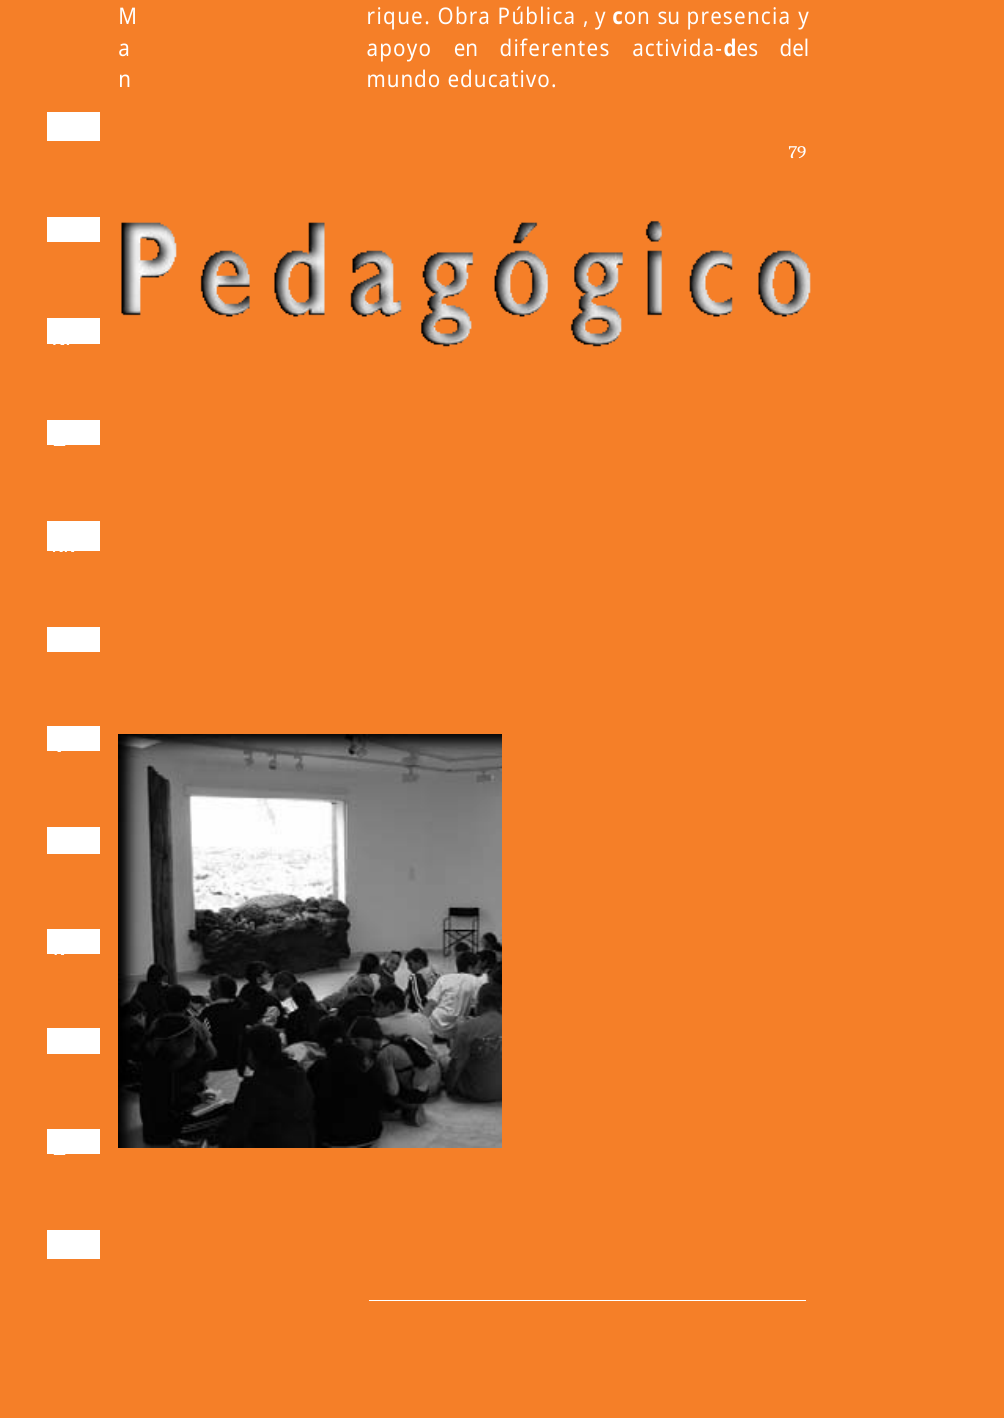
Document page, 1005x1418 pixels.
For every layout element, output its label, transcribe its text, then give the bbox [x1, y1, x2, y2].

text P [57, 1042, 66, 1054]
text T [49, 728, 100, 751]
text R [49, 840, 53, 854]
text E [49, 422, 100, 445]
text E [49, 1143, 53, 1154]
text M [49, 523, 100, 551]
text T [49, 219, 100, 242]
text P [49, 1042, 53, 1054]
text A [49, 932, 100, 954]
text E [49, 434, 53, 445]
text R [49, 829, 100, 854]
text N [49, 331, 53, 344]
text R [57, 840, 65, 851]
text E [49, 1132, 100, 1154]
text P [49, 1031, 100, 1054]
text D [49, 1232, 100, 1259]
text O [49, 115, 100, 141]
text T [49, 739, 57, 751]
text A [49, 629, 100, 652]
text T [49, 230, 57, 242]
text N [49, 320, 100, 344]
